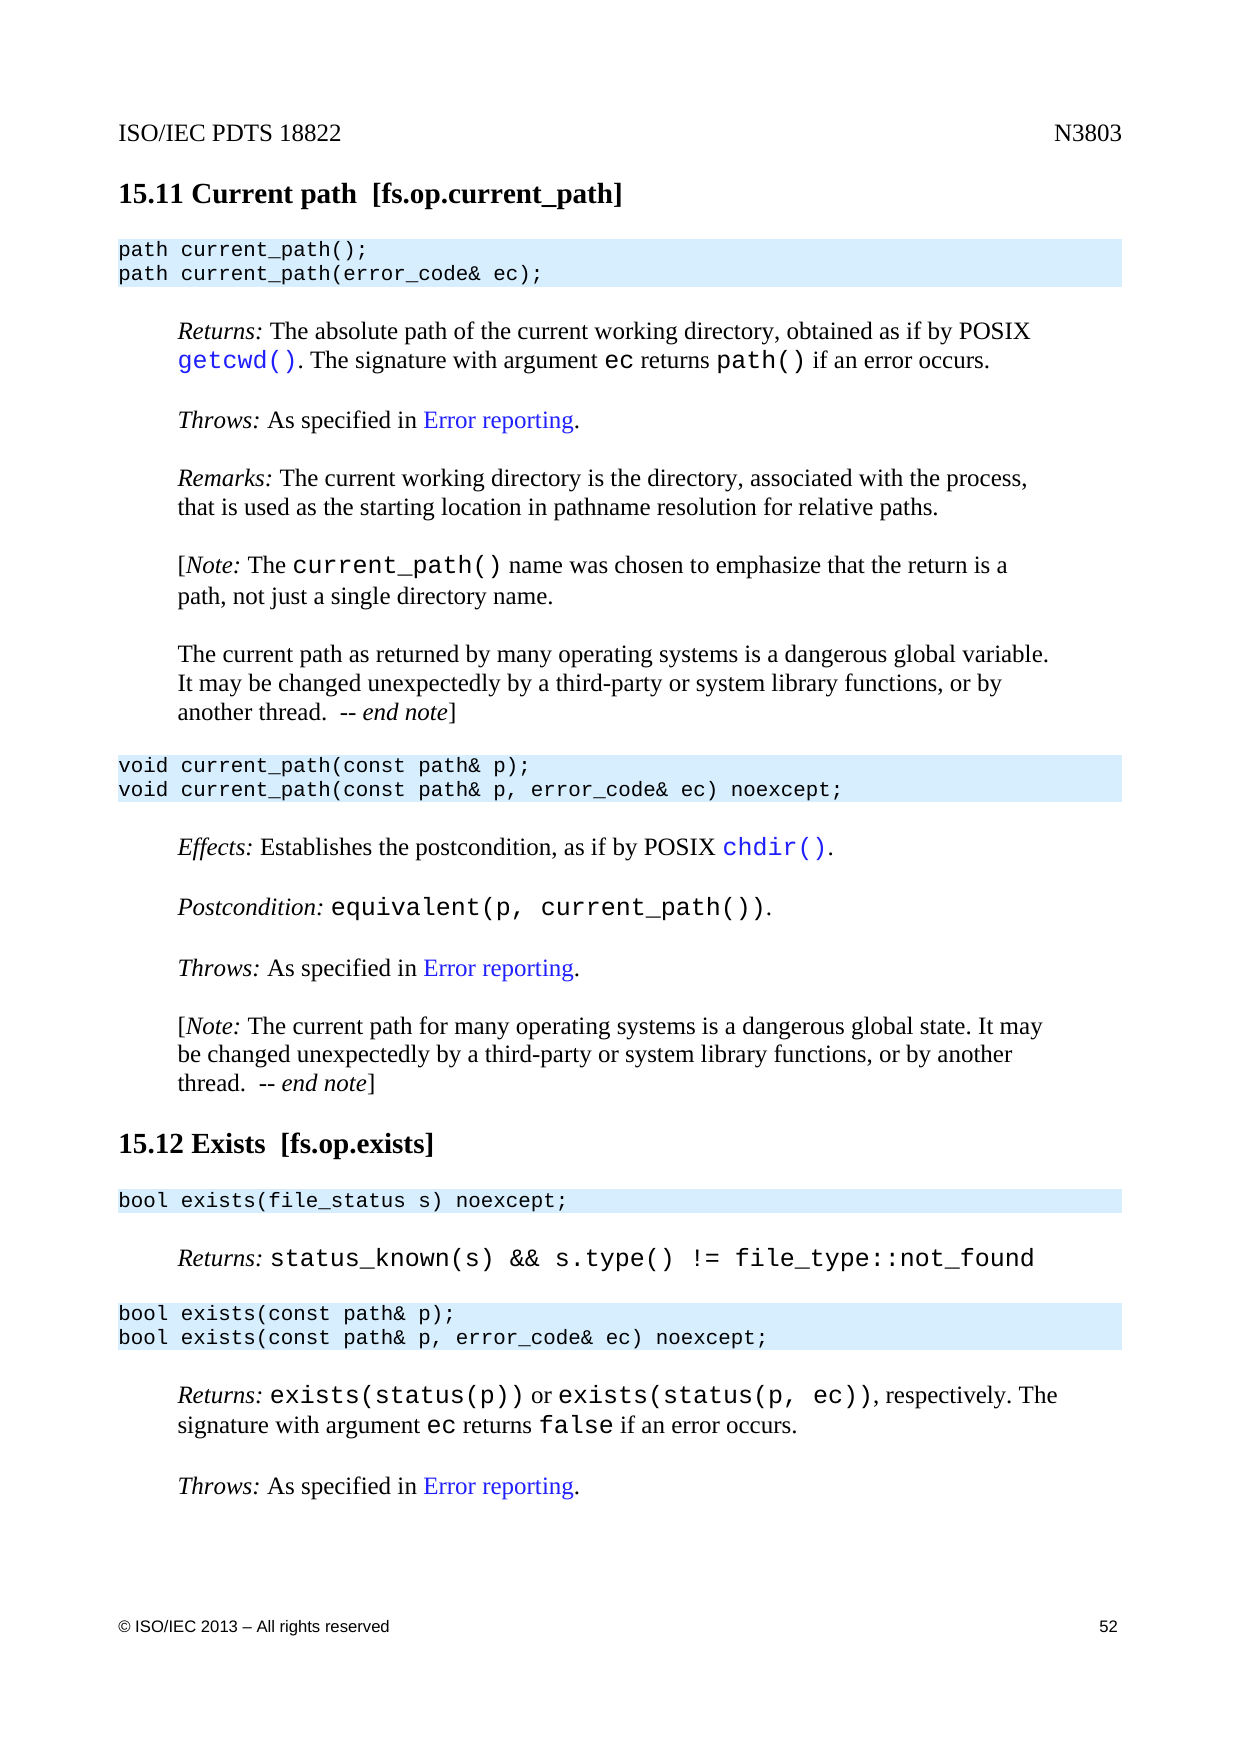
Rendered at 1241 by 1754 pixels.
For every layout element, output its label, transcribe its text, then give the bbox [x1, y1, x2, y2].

text Throws: As specified in Error reporting. [177, 1471, 1063, 1500]
text Throws: As specified in Error reporting. [177, 405, 1063, 434]
text Effects: Establishes the postcondition, as if by POSIX chdir(). [177, 832, 1063, 863]
text bool exists(const path& p); [118, 1303, 1122, 1327]
text Postcondition: equivalent(p, current_path()). [177, 892, 1063, 923]
text void current_path(const path& p); [118, 755, 1122, 779]
text [Note: The current_path() name was chosen to emphasize that the return is a path, not just a single directory name. [177, 550, 1063, 610]
text [Note: The current path for many operating systems is a dangerous global state. It may be changed unexpectedly by a third-party or system library functions, or by another thread. -- end note] [177, 1011, 1063, 1097]
text Returns: status_known(s) && s.type() != file_type::not_found [177, 1243, 1063, 1273]
text Returns: The absolute path of the current working directory, obtained as if by POSIX getcwd(). The signature with argument ec returns path() if an error occurs. [177, 316, 1063, 376]
text void current_path(const path& p, error_code& ec) noexcept; [118, 779, 1122, 802]
text path current_path(error_code& ec); [118, 263, 1122, 287]
text Throws: As specified in Error reporting. [177, 953, 1063, 981]
text Returns: exists(status(p)) or exists(status(p, ec)), respectively. The signature with argument ec returns false if an error occurs. [177, 1380, 1063, 1441]
text Remarks: The current working directory is the directory, associated with the process, that is used as the starting location in pathname resolution for relative paths. [177, 463, 1063, 521]
text bool exists(const path& p, error_code& ec) noexcept; [118, 1327, 1122, 1350]
text path current_path(); [118, 239, 1122, 263]
subtitle 15.12 Exists [fs.op.exists] [118, 1127, 1122, 1160]
subtitle 15.11 Current path [fs.op.current_path] [118, 176, 1122, 210]
text bool exists(file_status s) noexcept; [118, 1189, 1122, 1213]
text The current path as returned by many operating systems is a dangerous global variable. It may be changed unexpectedly by a third-party or system library functions, or by another thread. -- end note] [177, 639, 1063, 726]
